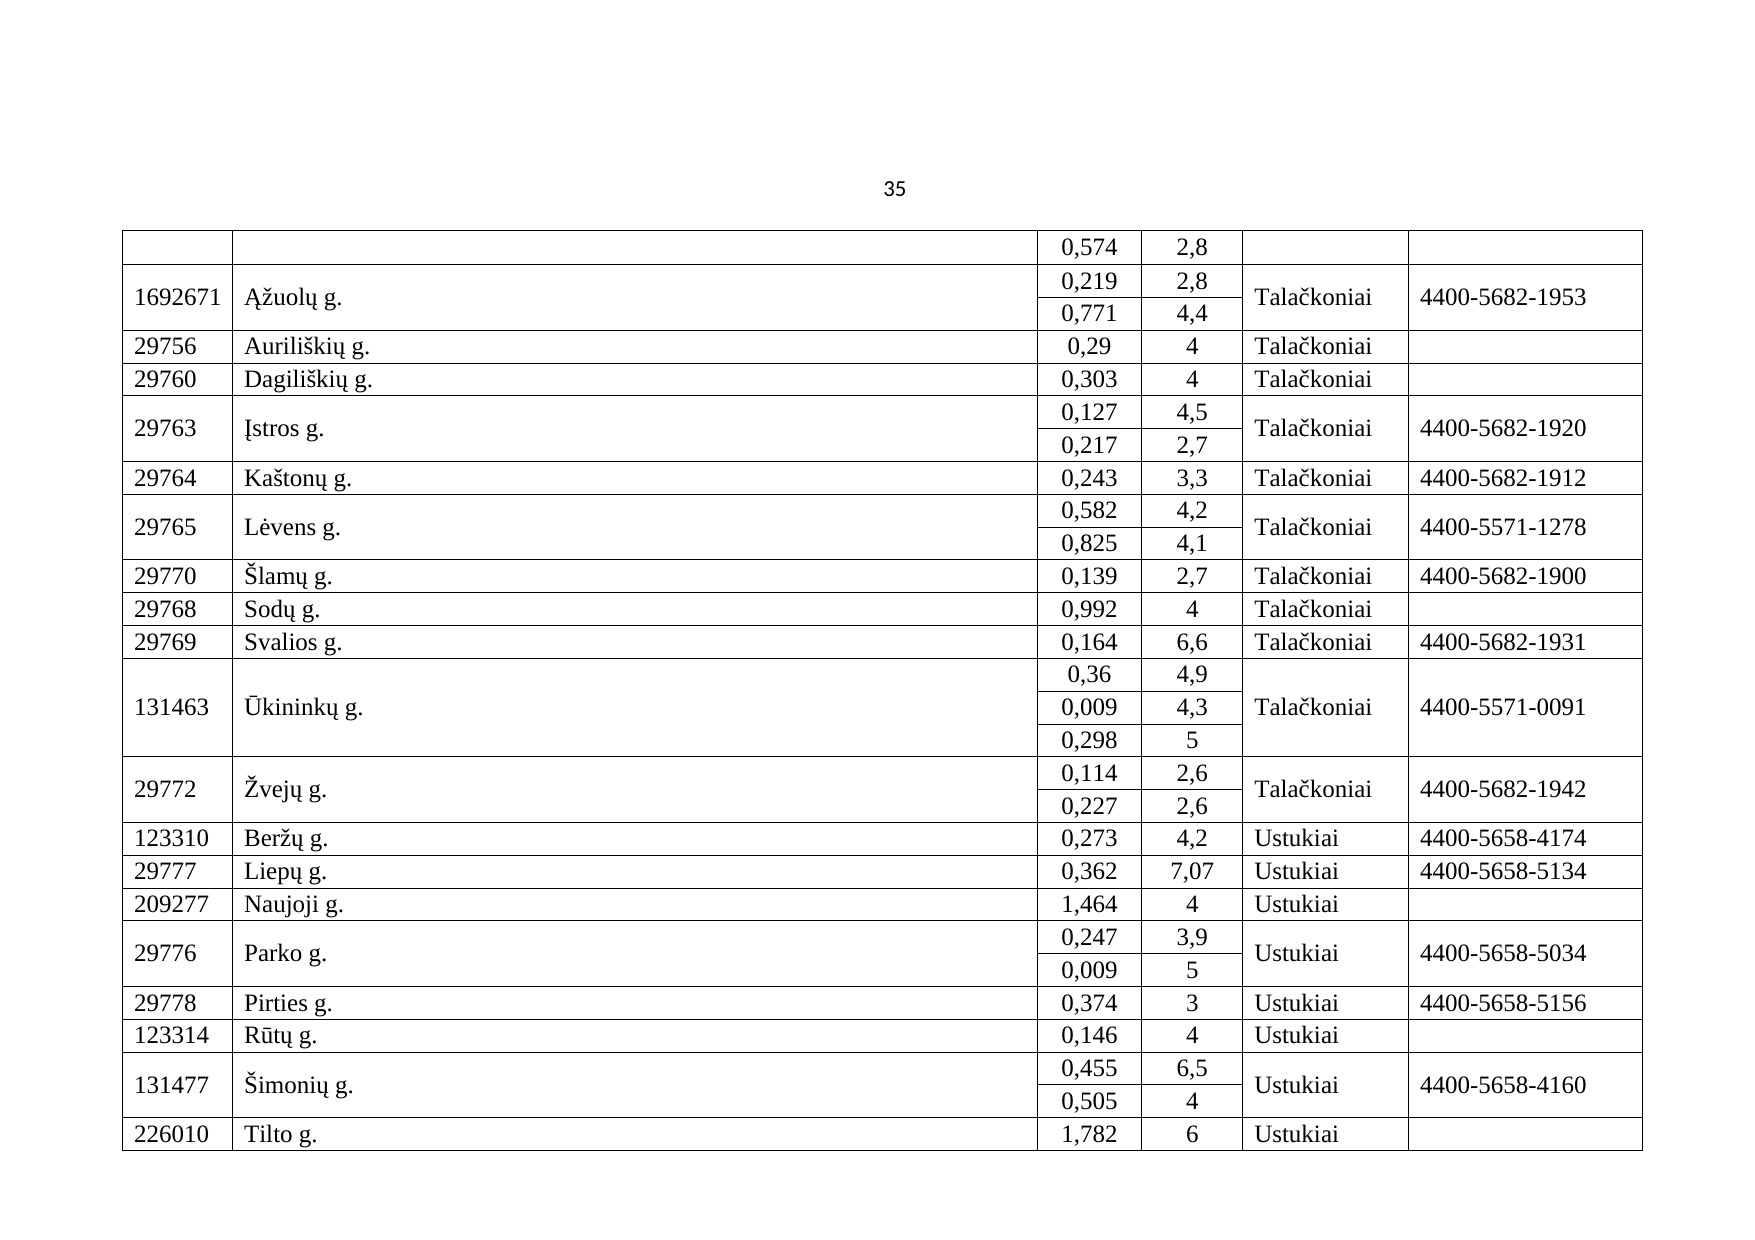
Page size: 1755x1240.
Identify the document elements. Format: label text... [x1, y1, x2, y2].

table_cell Ustukiai [1243, 889, 1408, 920]
table_cell Šlamų g. [233, 560, 1037, 592]
table_cell [1243, 231, 1408, 264]
table_cell [1409, 1118, 1642, 1150]
table_cell 3,3 [1142, 462, 1242, 494]
table_cell 2,6 [1142, 757, 1242, 789]
table_cell 4400-5682-1900 [1409, 560, 1642, 592]
table_cell 0,219 [1038, 265, 1141, 297]
table_cell Lėvens g. [233, 495, 1037, 559]
table_cell 0,247 [1038, 921, 1141, 953]
table_cell 29778 [123, 987, 232, 1019]
table_cell 6 [1142, 1118, 1242, 1150]
table_cell Talačkoniai [1243, 265, 1408, 330]
table_cell 4 [1142, 889, 1242, 920]
table_cell 131463 [123, 659, 232, 756]
table_cell 4400-5682-1942 [1409, 757, 1642, 822]
table_cell 0,114 [1038, 757, 1141, 789]
table_cell 0,139 [1038, 560, 1141, 592]
table_cell 29769 [123, 626, 232, 658]
table_cell 29760 [123, 364, 232, 395]
table_cell 0,36 [1038, 659, 1141, 691]
table_cell 0,009 [1038, 954, 1141, 986]
table_cell 123310 [123, 823, 232, 855]
table_cell 4 [1142, 331, 1242, 362]
table_cell 209277 [123, 889, 232, 920]
table_cell 0,455 [1038, 1053, 1141, 1084]
table_cell 0,127 [1038, 396, 1141, 428]
table_cell Talačkoniai [1243, 659, 1408, 756]
table_cell 0,992 [1038, 593, 1141, 625]
table_cell 4400-5658-4160 [1409, 1053, 1642, 1117]
table_cell Liepų g. [233, 856, 1037, 887]
table_cell 0,582 [1038, 495, 1141, 527]
table_cell Talačkoniai [1243, 331, 1408, 362]
table_cell Ustukiai [1243, 823, 1408, 855]
table_cell 3,9 [1142, 921, 1242, 953]
table_cell 29776 [123, 921, 232, 986]
table_cell Įstros g. [233, 396, 1037, 461]
table_cell Talačkoniai [1243, 462, 1408, 494]
table_cell Ustukiai [1243, 1020, 1408, 1052]
table_cell Talačkoniai [1243, 396, 1408, 461]
table_cell [1409, 364, 1642, 395]
table_cell Talačkoniai [1243, 364, 1408, 395]
table_cell 123314 [123, 1020, 232, 1052]
table_cell Naujoji g. [233, 889, 1037, 920]
table_cell [1409, 231, 1642, 264]
table_cell 29764 [123, 462, 232, 494]
table_cell Ustukiai [1243, 921, 1408, 986]
table_cell Kaštonų g. [233, 462, 1037, 494]
table_cell 4,4 [1142, 298, 1242, 330]
table_cell Pirties g. [233, 987, 1037, 1019]
table_cell 4 [1142, 364, 1242, 395]
table_cell [1409, 331, 1642, 362]
table_cell 29756 [123, 331, 232, 362]
table_cell 0,243 [1038, 462, 1141, 494]
table_cell Tilto g. [233, 1118, 1037, 1150]
table_cell 4400-5658-5134 [1409, 856, 1642, 887]
table_cell 0,303 [1038, 364, 1141, 395]
table_cell 4 [1142, 1085, 1242, 1117]
table_cell 4400-5658-5156 [1409, 987, 1642, 1019]
table_cell 5 [1142, 725, 1242, 756]
table_cell 4400-5571-1278 [1409, 495, 1642, 559]
table_cell Auriliškių g. [233, 331, 1037, 362]
table_cell Sodų g. [233, 593, 1037, 625]
table_cell 4,2 [1142, 495, 1242, 527]
table_cell 1692671 [123, 265, 232, 330]
table_cell 0,505 [1038, 1085, 1141, 1117]
table_cell 3 [1142, 987, 1242, 1019]
table_cell Talačkoniai [1243, 757, 1408, 822]
table_cell [1409, 1020, 1642, 1052]
table_cell 29765 [123, 495, 232, 559]
table_cell Talačkoniai [1243, 495, 1408, 559]
table_cell 4,9 [1142, 659, 1242, 691]
table_cell 0,825 [1038, 528, 1141, 559]
table_cell Ūkininkų g. [233, 659, 1037, 756]
table_cell 2,7 [1142, 560, 1242, 592]
table_cell Talačkoniai [1243, 626, 1408, 658]
table_cell Dagiliškių g. [233, 364, 1037, 395]
table_cell Ąžuolų g. [233, 265, 1037, 330]
table_cell [233, 231, 1037, 264]
table_cell 4,3 [1142, 692, 1242, 723]
table_cell Šimonių g. [233, 1053, 1037, 1117]
table_cell 2,7 [1142, 429, 1242, 461]
table_cell 4400-5658-4174 [1409, 823, 1642, 855]
table_cell 2,8 [1142, 265, 1242, 297]
table_cell 0,29 [1038, 331, 1141, 362]
table_cell 2,8 [1142, 231, 1242, 264]
table_cell 2,6 [1142, 790, 1242, 822]
table_cell Talačkoniai [1243, 560, 1408, 592]
table_cell 0,009 [1038, 692, 1141, 723]
table_cell 0,146 [1038, 1020, 1141, 1052]
table_cell Rūtų g. [233, 1020, 1037, 1052]
table_cell 7,07 [1142, 856, 1242, 887]
table_cell 29777 [123, 856, 232, 887]
table_cell 4400-5571-0091 [1409, 659, 1642, 756]
table_cell 4400-5682-1912 [1409, 462, 1642, 494]
table_cell [123, 231, 232, 264]
table_cell Beržų g. [233, 823, 1037, 855]
table_cell 0,227 [1038, 790, 1141, 822]
table_cell 6,6 [1142, 626, 1242, 658]
table_cell 4 [1142, 1020, 1242, 1052]
table_cell 4,5 [1142, 396, 1242, 428]
table_cell 0,771 [1038, 298, 1141, 330]
table_cell Žvejų g. [233, 757, 1037, 822]
table_cell 4400-5682-1931 [1409, 626, 1642, 658]
table_cell 0,273 [1038, 823, 1141, 855]
table_cell 0,164 [1038, 626, 1141, 658]
table_cell 5 [1142, 954, 1242, 986]
table_cell 1,782 [1038, 1118, 1141, 1150]
table_cell [1409, 593, 1642, 625]
table_cell 29770 [123, 560, 232, 592]
table_cell 0,574 [1038, 231, 1141, 264]
table_cell Ustukiai [1243, 987, 1408, 1019]
table_cell 4400-5682-1953 [1409, 265, 1642, 330]
table_cell Ustukiai [1243, 856, 1408, 887]
table_cell 131477 [123, 1053, 232, 1117]
table_cell Ustukiai [1243, 1118, 1408, 1150]
table_cell 29772 [123, 757, 232, 822]
table_cell Ustukiai [1243, 1053, 1408, 1117]
table_cell 0,374 [1038, 987, 1141, 1019]
table_cell 29768 [123, 593, 232, 625]
table_cell [1409, 889, 1642, 920]
table_cell 0,217 [1038, 429, 1141, 461]
table_cell Parko g. [233, 921, 1037, 986]
table_cell 4 [1142, 593, 1242, 625]
table_cell 226010 [123, 1118, 232, 1150]
table_cell 0,362 [1038, 856, 1141, 887]
table_cell Svalios g. [233, 626, 1037, 658]
table_cell Talačkoniai [1243, 593, 1408, 625]
table_cell 4400-5682-1920 [1409, 396, 1642, 461]
table_cell 6,5 [1142, 1053, 1242, 1084]
table_cell 4,2 [1142, 823, 1242, 855]
table_cell 0,298 [1038, 725, 1141, 756]
table_cell 1,464 [1038, 889, 1141, 920]
table_cell 29763 [123, 396, 232, 461]
table_cell 4400-5658-5034 [1409, 921, 1642, 986]
table_cell 4,1 [1142, 528, 1242, 559]
